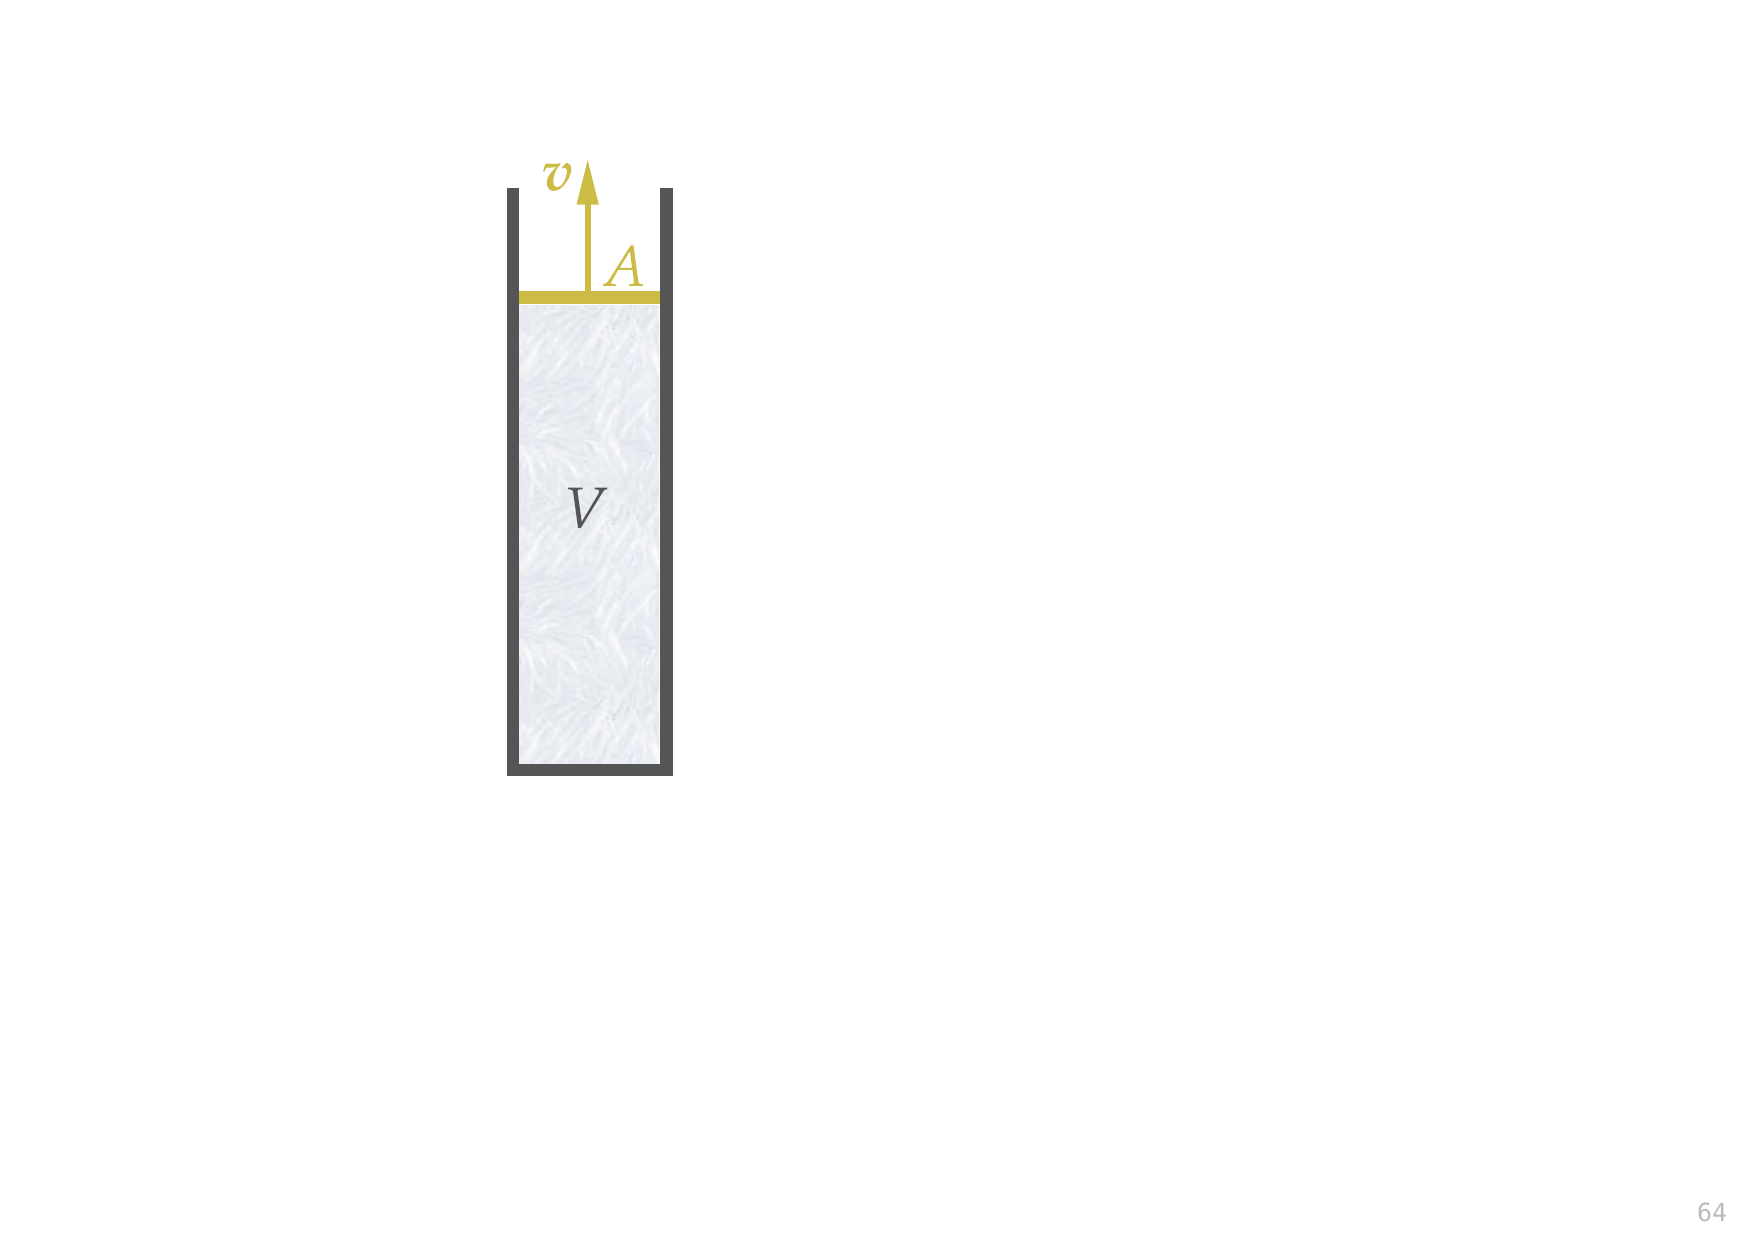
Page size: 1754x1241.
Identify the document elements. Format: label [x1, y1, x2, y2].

text_box [519, 305, 660, 764]
text_box [603, 245, 644, 286]
text_box [543, 163, 572, 191]
